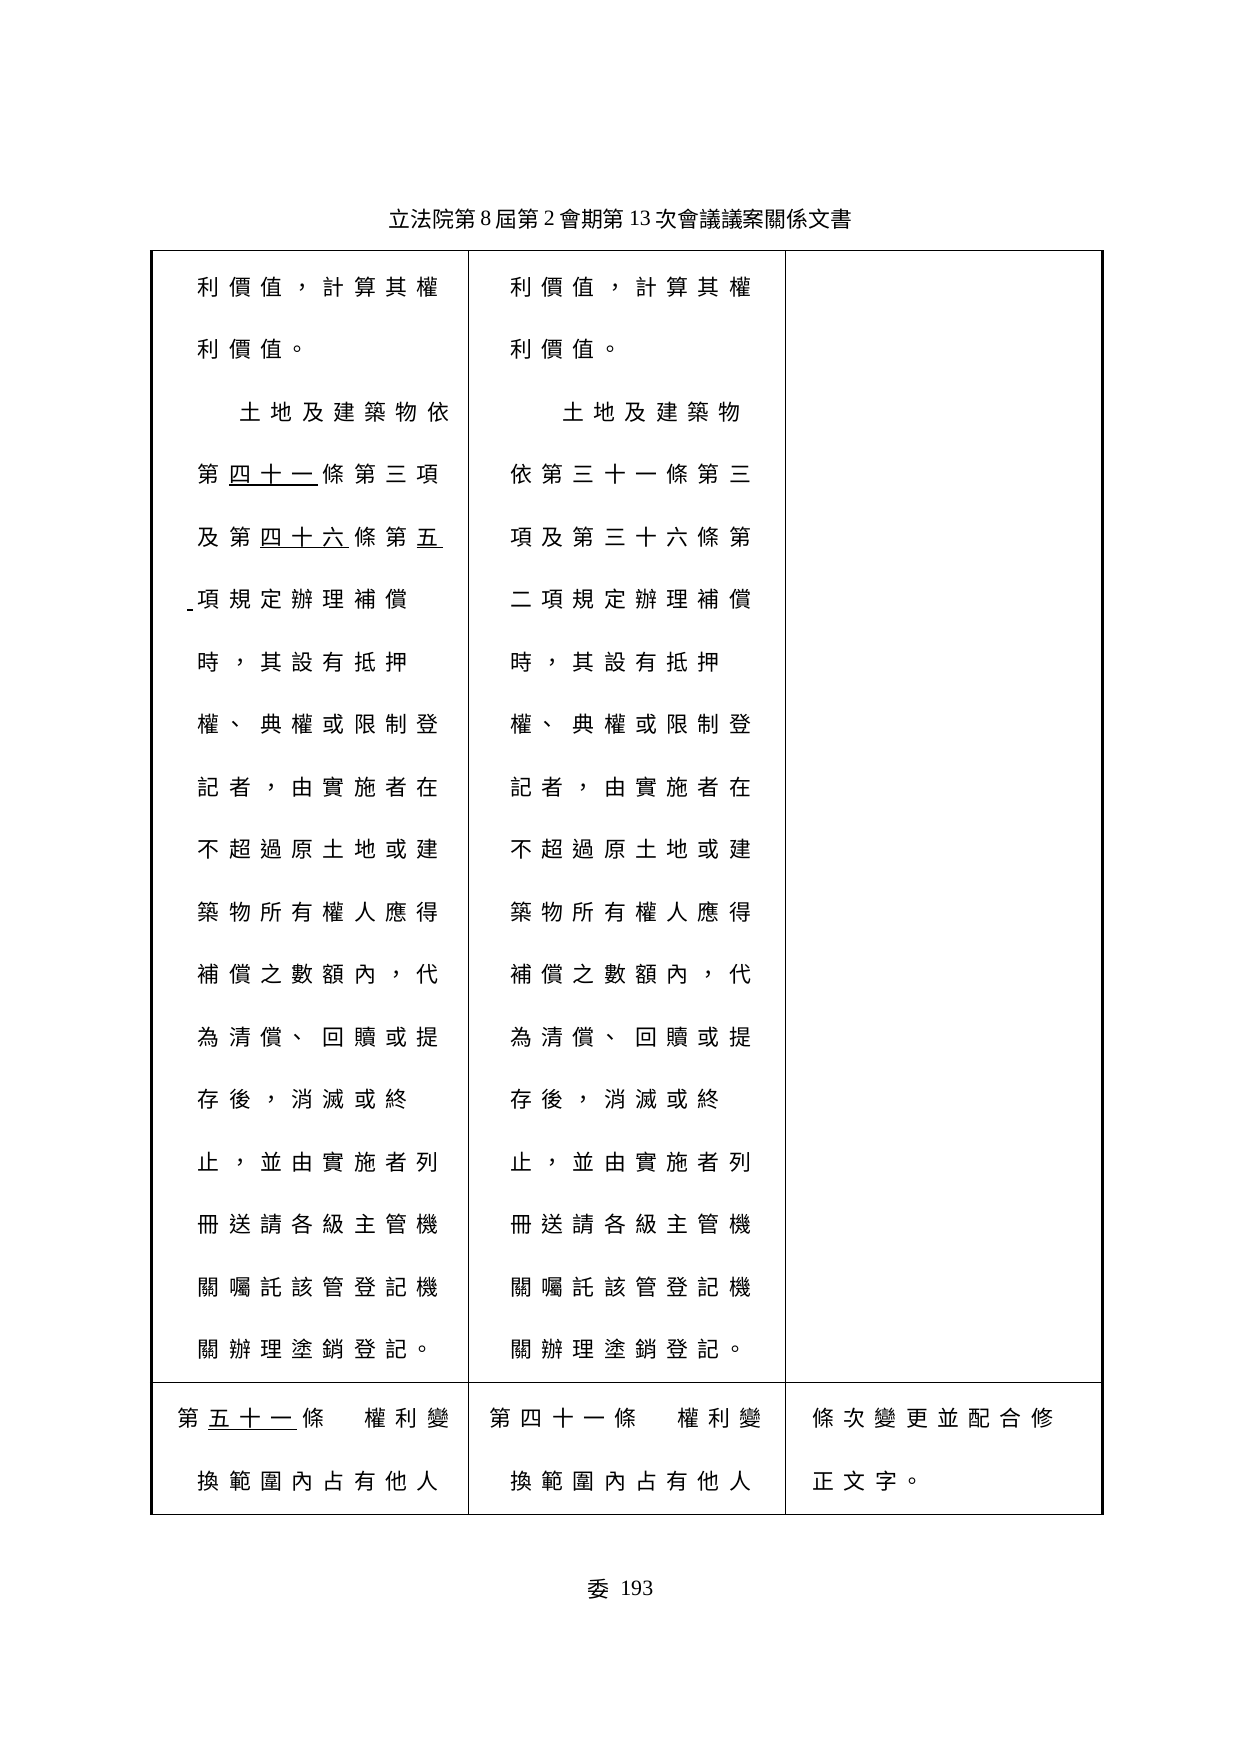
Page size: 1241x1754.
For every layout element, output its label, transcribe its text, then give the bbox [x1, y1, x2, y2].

table_cell 利價值，計算其權利價值。 土地及建築物依第三十一條第三項及第三十六條第二項規定辦理補償時，其設有抵押權、典權或限制登記者，由實施者在不超過原土地或建築物所有權人應得補償之數額內，代為清償、回贖或提存後，消滅或終止，並由實施者列冊送請各級主管機關囑託該管登記機關辦理塗銷登記。 [469, 251, 785, 1382]
table_cell [786, 251, 1101, 1382]
table_cell 利價值，計算其權利價值。 土地及建築物依第四十一條第三項及第四十六條第五項規定辦理補償時，其設有抵押權、典權或限制登記者，由實施者在不超過原土地或建築物所有權人應得補償之數額內，代為清償、回贖或提存後，消滅或終止，並由實施者列冊送請各級主管機關囑託該管登記機關辦理塗銷登記。 [153, 251, 468, 1382]
table_cell 第五十一條 權利變換範圍內占有他人 [153, 1383, 468, 1514]
table_cell 條次變更並配合修正文字。 [786, 1383, 1101, 1514]
table_cell 第四十一條 權利變換範圍內占有他人 [469, 1383, 785, 1514]
